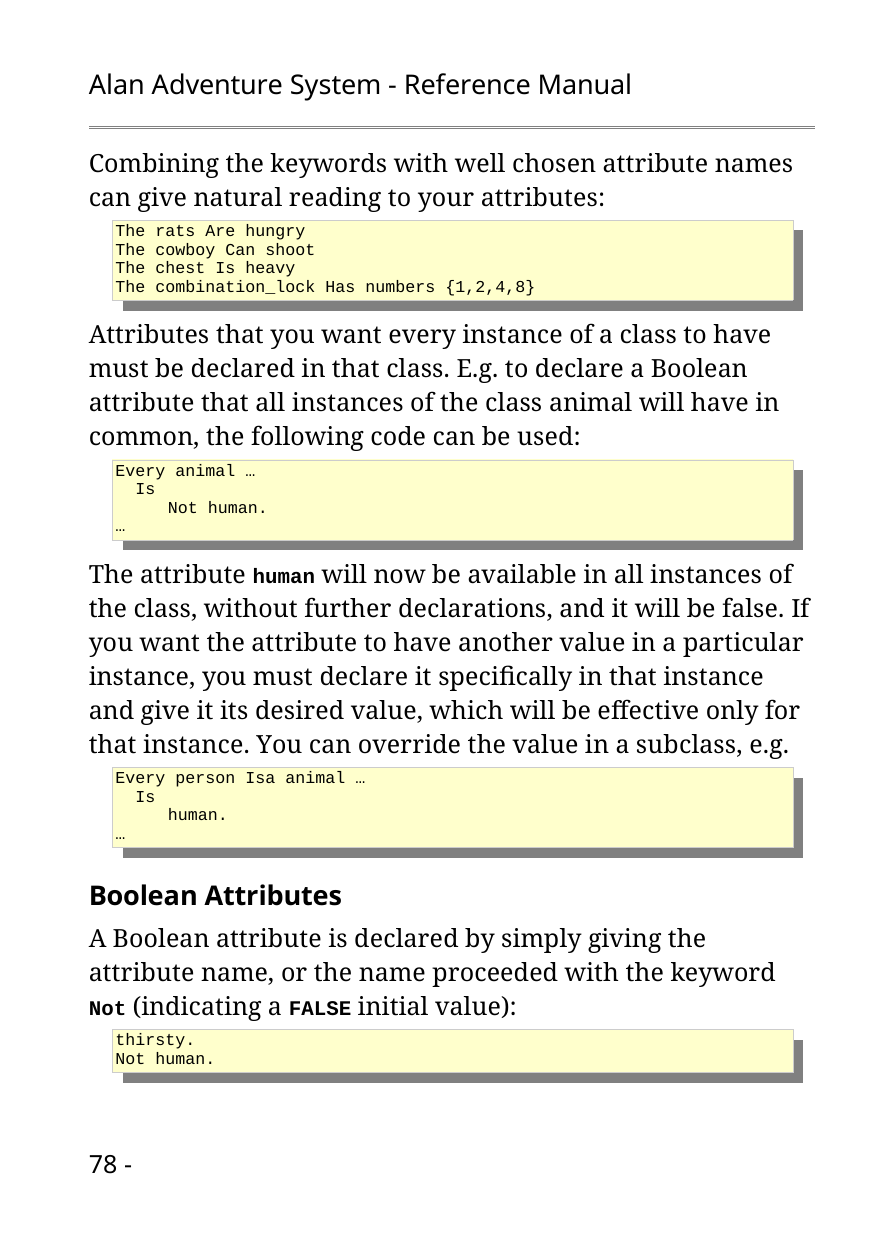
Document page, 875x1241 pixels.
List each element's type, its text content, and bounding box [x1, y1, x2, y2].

text The rats Are hungry The cowboy Can shoot The chest Is heavy The combination_lock Has numbers {1,2,4,8} [113, 221, 793, 300]
text Attributes that you want every instance of a class to have must be declared in that class. E.g. to declare a Boolean attribute that all instances of the class animal will have in common, the following code can be used: [88, 317, 815, 453]
text The attribute human will now be available in all instances of the class, without further declarations, and it will be false. If you want the attribute to have another value in a particular instance, you must declare it specifically in that instance and give it its desired value, which will be effective only for that instance. You can override the value in a subclass, e.g. [88, 557, 815, 761]
subtitle Boolean Attributes [88, 877, 815, 914]
text Every animal … Is Not human. … [113, 461, 793, 540]
text Every person Isa animal … Is human. … [113, 768, 793, 847]
text A Boolean attribute is declared by simply giving the attribute name, or the name proceeded with the keyword Not (indicating a FALSE initial value): [88, 921, 815, 1023]
text Combining the keywords with well chosen attribute names can give natural reading to your attributes: [88, 146, 815, 213]
text thirsty. Not human. [113, 1030, 793, 1072]
